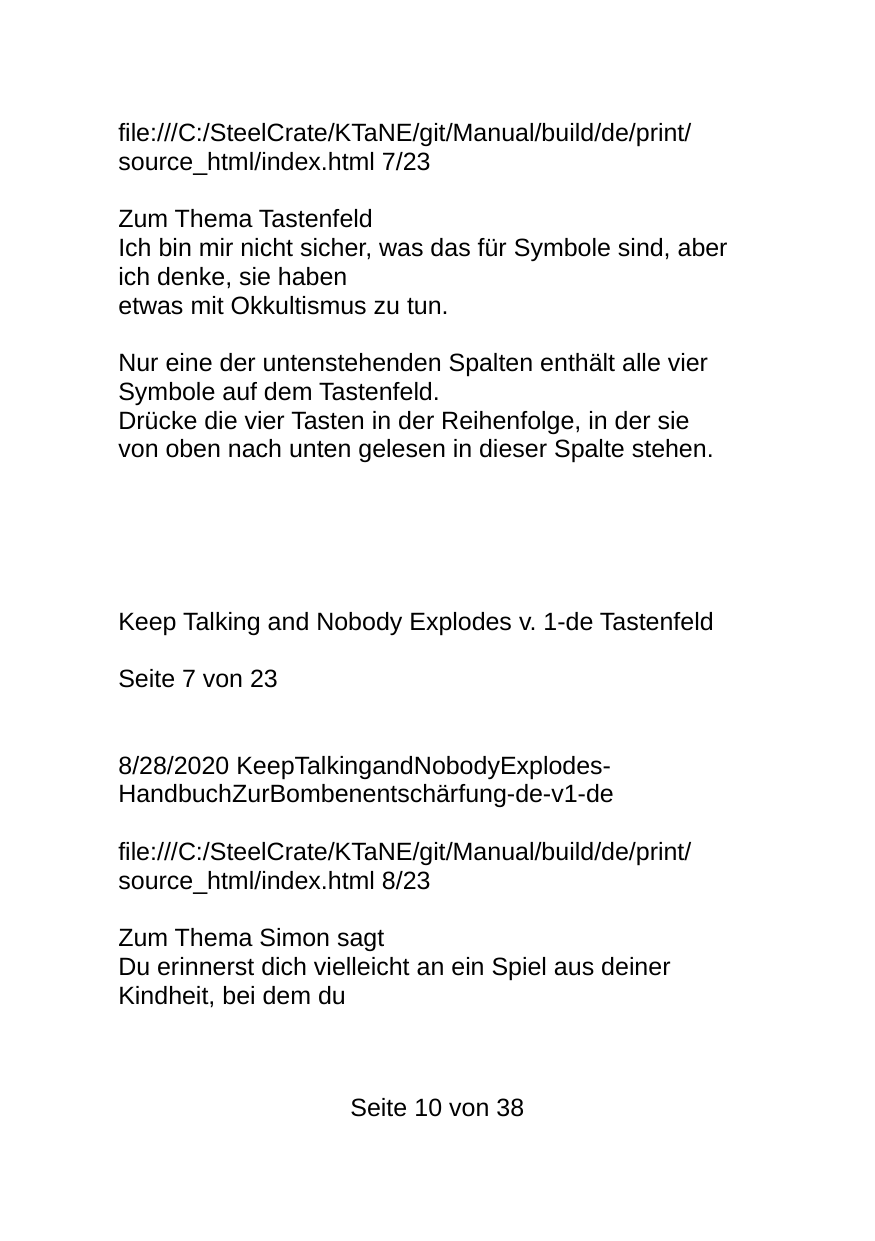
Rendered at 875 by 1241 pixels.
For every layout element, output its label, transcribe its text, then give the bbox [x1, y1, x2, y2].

text Zum Thema Simon sagt [118, 923, 756, 952]
text 8/28/2020 KeepTalkingandNobodyExplodes-HandbuchZurBombenentschärfung-de-v1-de [118, 751, 756, 808]
text Ich bin mir nicht sicher, was das für Symbole sind, aber ich denke, sie haben [118, 233, 756, 291]
text Keep Talking and Nobody Explodes v. 1-de Tastenfeld [118, 607, 756, 636]
text Du erinnerst dich vielleicht an ein Spiel aus deiner Kindheit, bei dem du [118, 952, 756, 1009]
text Nur eine der untenstehenden Spalten enthält alle vier [118, 348, 756, 377]
text etwas mit Okkultismus zu tun. [118, 291, 756, 319]
text von oben nach unten gelesen in dieser Spalte stehen. [118, 434, 756, 463]
text file:///C:/SteelCrate/KTaNE/git/Manual/build/de/print/source_html/index.html 8/23 [118, 837, 756, 894]
text Seite 7 von 23 [118, 664, 756, 693]
text Zum Thema Tastenfeld [118, 204, 756, 233]
text Symbole auf dem Tastenfeld. [118, 377, 756, 406]
text file:///C:/SteelCrate/KTaNE/git/Manual/build/de/print/source_html/index.html 7/23 [118, 118, 756, 176]
text Drücke die vier Tasten in der Reihenfolge, in der sie [118, 406, 756, 434]
